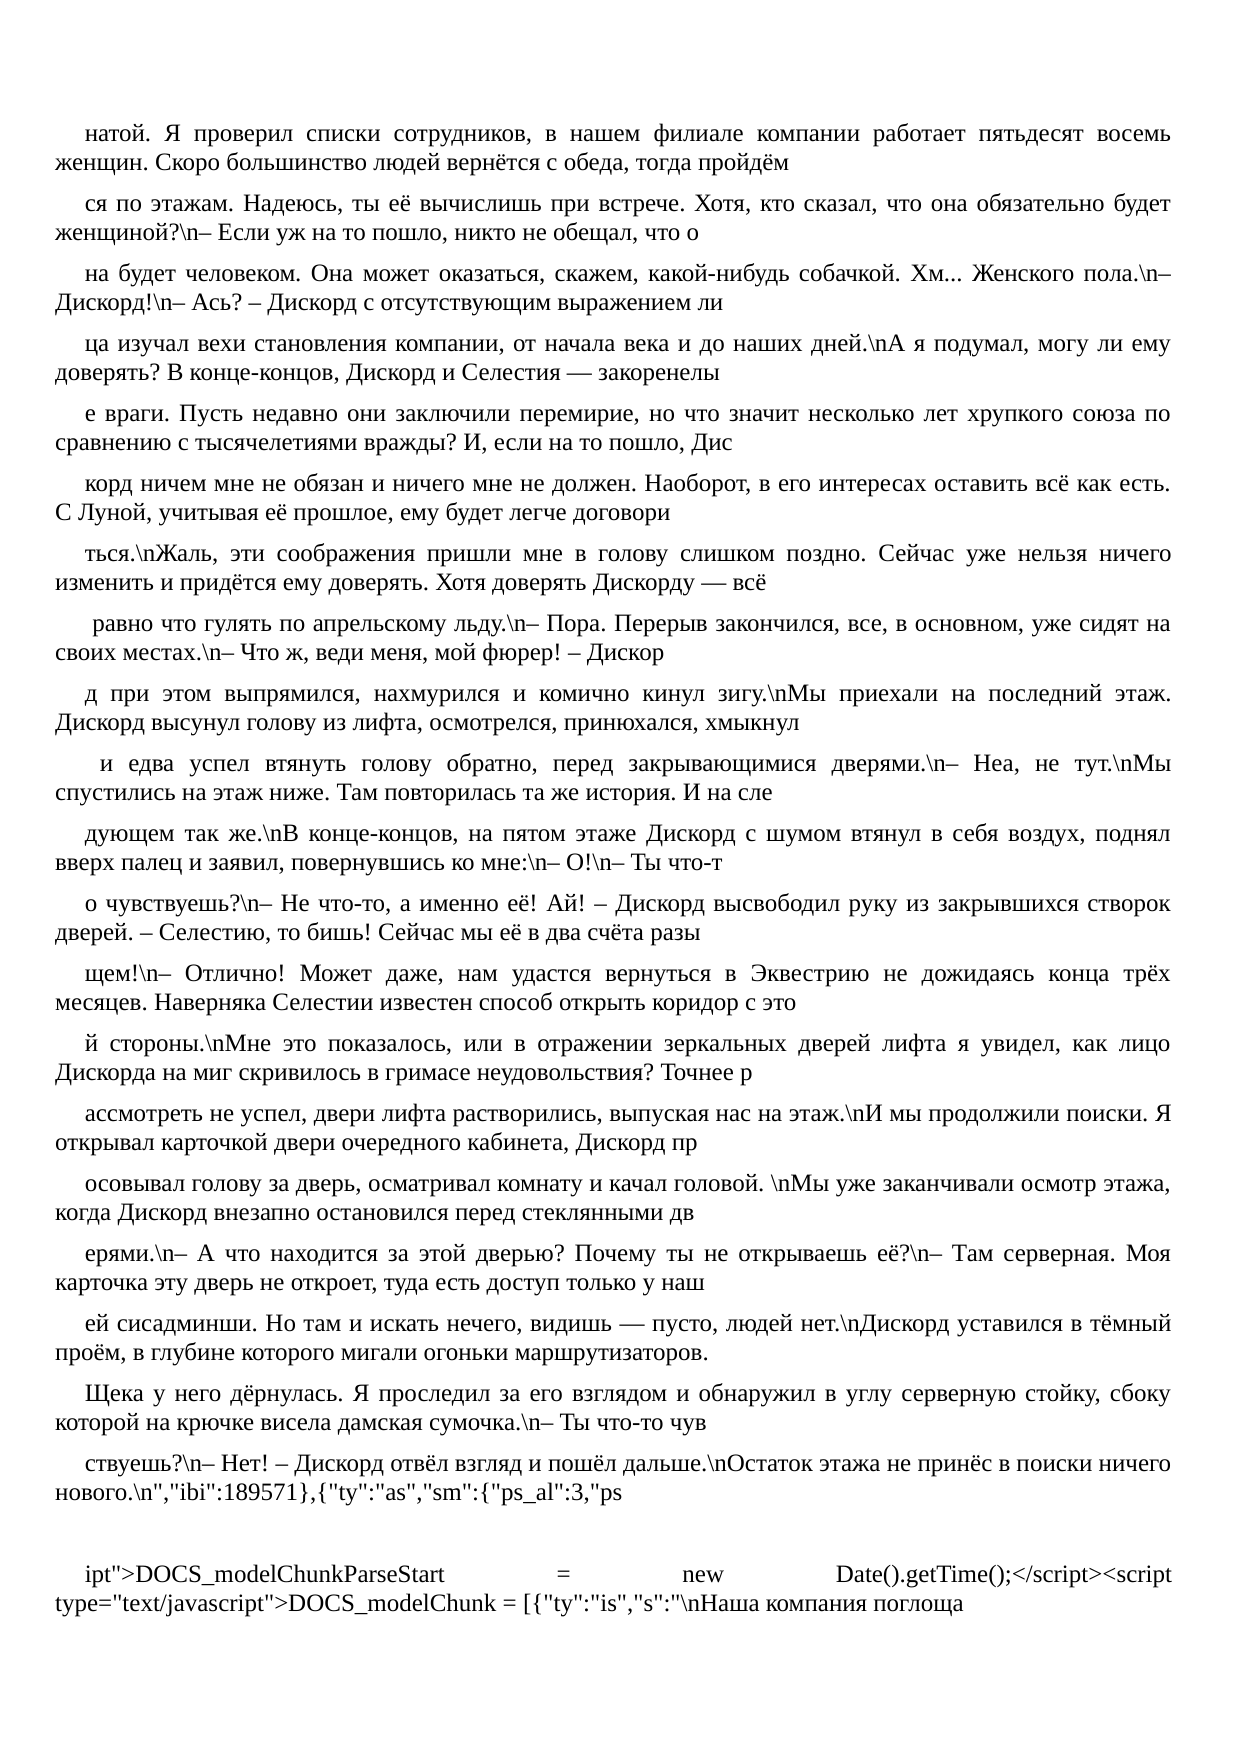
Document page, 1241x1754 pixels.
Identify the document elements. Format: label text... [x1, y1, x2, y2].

text й стороны.\nМне это показалось, или в отражении зеркальных дверей лифта я увидел, как лицо Дискорда на миг скривилось в гримасе неудовольствия? Точнее р [55, 1028, 1172, 1086]
text ассмотреть не успел, двери лифта растворились, выпуская нас на этаж.\nИ мы продолжили поиски. Я открывал карточкой двери очередного кабинета, Дискорд пр [55, 1098, 1172, 1156]
text д при этом выпрямился, нахмурился и комично кинул зигу.\nМы приехали на последний этаж. Дискорд высунул голову из лифта, осмотрелся, принюхался, хмыкнул [55, 678, 1172, 736]
text ся по этажам. Надеюсь, ты её вычислишь при встрече. Хотя, кто сказал, что она обязательно будет женщиной?\n– Если уж на то пошло, никто не обещал, что о [55, 188, 1172, 246]
text Щека у него дёрнулась. Я проследил за его взглядом и обнаружил в углу серверную стойку, сбоку которой на крючке висела дамская сумочка.\n– Ты что-то чув [55, 1378, 1172, 1436]
text ствуешь?\n– Нет! – Дискорд отвёл взгляд и пошёл дальше.\nОстаток этажа не принёс в поиски ничего нового.\n","ibi":189571},{"ty":"as","sm":{"ps_al":3,"ps [55, 1448, 1172, 1506]
text щем!\n– Отлично! Может даже, нам удастся вернуться в Эквестрию не дожидаясь конца трёх месяцев. Наверняка Селестии известен способ открыть коридор с это [55, 958, 1172, 1016]
text ерями.\n– А что находится за этой дверью? Почему ты не открываешь её?\n– Там серверная. Моя карточка эту дверь не откроет, туда есть доступ только у наш [55, 1238, 1172, 1296]
text и едва успел втянуть голову обратно, перед закрывающимися дверями.\n– Неа, не тут.\nМы спустились на этаж ниже. Там повторилась та же история. И на сле [55, 748, 1172, 806]
text натой. Я проверил списки сотрудников, в нашем филиале компании работает пятьдесят восемь женщин. Скоро большинство людей вернётся с обеда, тогда пройдём [55, 118, 1172, 176]
text равно что гулять по апрельскому льду.\n– Пора. Перерыв закончился, все, в основном, уже сидят на своих местах.\n– Что ж, веди меня, мой фюрер! – Дискор [55, 608, 1172, 666]
text корд ничем мне не обязан и ничего мне не должен. Наоборот, в его интересах оставить всё как есть. С Луной, учитывая её прошлое, ему будет легче договори [55, 468, 1172, 526]
text е враги. Пусть недавно они заключили перемирие, но что значит несколько лет хрупкого союза по сравнению с тысячелетиями вражды? И, если на то пошло, Дис [55, 398, 1172, 456]
text ться.\nЖаль, эти соображения пришли мне в голову слишком поздно. Сейчас уже нельзя ничего изменить и придётся ему доверять. Хотя доверять Дискорду — всё [55, 538, 1172, 596]
text на будет человеком. Она может оказаться, скажем, какой-нибудь собачкой. Хм... Женского пола.\n– Дискорд!\n– Ась? – Дискорд с отсутствующим выражением ли [55, 258, 1172, 316]
text осовывал голову за дверь, осматривал комнату и качал головой. \nМы уже заканчивали осмотр этажа, когда Дискорд внезапно остановился перед стеклянными дв [55, 1168, 1172, 1226]
text ей сисадминши. Но там и искать нечего, видишь — пусто, людей нет.\nДискорд уставился в тёмный проём, в глубине которого мигали огоньки маршрутизаторов. [55, 1308, 1172, 1366]
text ipt">DOCS_modelChunkParseStart = new Date().getTime();</script><script type="text/javascript">DOCS_modelChunk = [{"ty":"is","s":"\nНаша компания поглоща [55, 1559, 1172, 1617]
text о чувствуешь?\n– Не что-то, а именно её! Ай! – Дискорд высвободил руку из закрывшихся створок дверей. – Селестию, то бишь! Сейчас мы её в два счёта разы [55, 888, 1172, 946]
text ца изучал вехи становления компании, от начала века и до наших дней.\nА я подумал, могу ли ему доверять? В конце-концов, Дискорд и Селестия — закоренелы [55, 328, 1172, 386]
text дующем так же.\nВ конце-концов, на пятом этаже Дискорд с шумом втянул в себя воздух, поднял вверх палец и заявил, повернувшись ко мне:\n– О!\n– Ты что-т [55, 818, 1172, 876]
